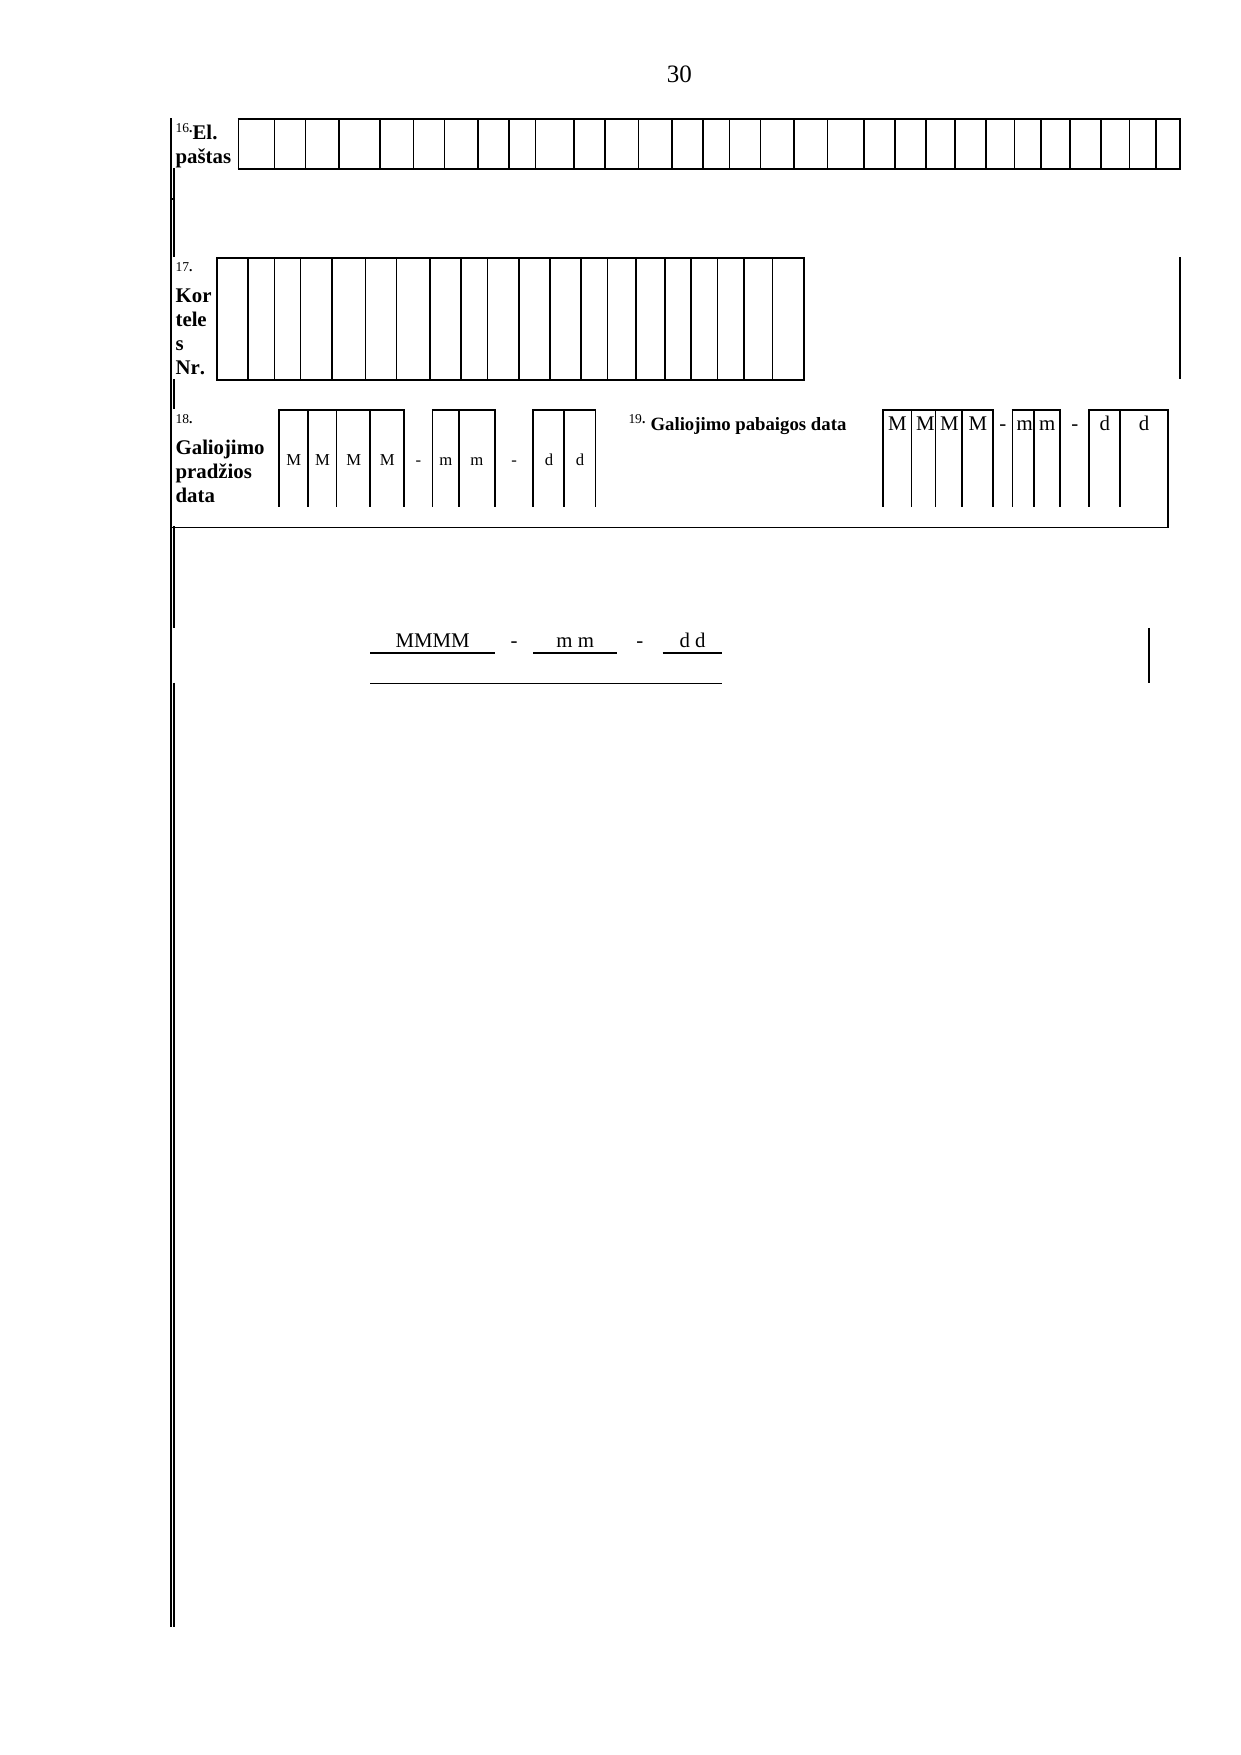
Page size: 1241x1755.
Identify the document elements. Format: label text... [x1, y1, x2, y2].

table_cell [865, 120, 894, 168]
table_cell [370, 661, 722, 682]
table_cell [1034, 507, 1060, 526]
table_cell [722, 507, 746, 526]
table_cell [562, 507, 588, 526]
table_cell [896, 120, 925, 168]
table_cell [795, 120, 827, 168]
table_cell [805, 257, 1179, 379]
table_cell 19. Galiojimo pabaigos data [624, 409, 882, 507]
table_cell [722, 661, 1148, 682]
table_cell [1130, 120, 1155, 168]
table_cell [608, 259, 635, 379]
table_cell 18. Galiojimo pradžios data [172, 409, 278, 507]
table_cell d [1121, 411, 1167, 507]
table_cell [639, 120, 671, 168]
table_cell [667, 507, 693, 526]
table_cell [551, 259, 580, 379]
table_cell [366, 259, 396, 379]
table_cell [397, 259, 429, 379]
table_cell [462, 259, 487, 379]
table_cell 16.El. paštas [172, 118, 238, 168]
table_cell [433, 507, 459, 526]
table_cell [718, 259, 743, 379]
table_cell [340, 120, 379, 168]
table_cell [914, 507, 943, 526]
table_cell m [460, 411, 494, 507]
table_cell [673, 120, 702, 168]
table_cell [888, 507, 914, 526]
table_cell m m [533, 628, 617, 652]
table_cell [967, 507, 993, 526]
table_cell M [371, 411, 403, 507]
table_cell [619, 507, 646, 526]
table_cell - [495, 628, 533, 652]
table_cell MMMM [370, 628, 495, 652]
table_cell [488, 259, 518, 379]
table_cell [722, 628, 1148, 652]
table_cell [249, 259, 274, 379]
table_cell [1042, 120, 1069, 168]
table_cell [1102, 120, 1129, 168]
table_cell [510, 120, 535, 168]
table_cell [927, 120, 954, 168]
table_cell [722, 652, 1148, 661]
table_cell [333, 259, 365, 379]
table_cell [381, 120, 413, 168]
table_cell [730, 120, 760, 168]
table_cell [801, 507, 832, 526]
table_cell m [1013, 411, 1033, 507]
table_cell m [433, 411, 458, 507]
table_cell [746, 507, 770, 526]
table_cell m [1035, 411, 1059, 507]
table_cell [943, 507, 967, 526]
table_cell [770, 507, 801, 526]
table_cell M [309, 411, 336, 507]
table_cell [301, 259, 331, 379]
table_cell [275, 120, 305, 168]
table_cell [987, 120, 1014, 168]
table_cell d [565, 411, 595, 507]
table_cell [445, 120, 477, 168]
table_cell [606, 120, 638, 168]
table_cell [533, 507, 562, 526]
table_cell [828, 120, 863, 168]
table_cell [1071, 120, 1100, 168]
table_cell [773, 259, 803, 379]
table_cell [315, 507, 344, 526]
table_cell - [496, 409, 532, 507]
table_cell [172, 507, 186, 526]
table_cell M [963, 411, 992, 507]
table_cell [459, 507, 495, 526]
table_cell [646, 507, 667, 526]
table_cell [172, 652, 370, 661]
table_cell M [936, 411, 961, 507]
table_cell - [617, 628, 662, 652]
table_cell [479, 120, 508, 168]
table_cell [344, 507, 377, 526]
table_cell [1060, 507, 1089, 526]
table_cell [536, 120, 573, 168]
table_cell [761, 120, 793, 168]
table_cell [370, 654, 495, 661]
table_cell [861, 507, 888, 526]
table_cell [377, 507, 406, 526]
table_cell [195, 507, 209, 526]
table_cell [993, 507, 1012, 526]
table_cell M [912, 411, 935, 507]
table_cell - [994, 409, 1012, 507]
table_cell [1015, 120, 1040, 168]
table_cell [575, 120, 604, 168]
table_cell [239, 120, 274, 168]
table_cell [637, 259, 664, 379]
table_cell - [1061, 409, 1088, 507]
table_cell [1120, 507, 1167, 526]
table_cell [210, 507, 229, 526]
table_cell [275, 259, 300, 379]
table_cell [666, 259, 690, 379]
table_cell d [534, 411, 563, 507]
table_cell [745, 259, 772, 379]
table_cell d d [663, 628, 722, 652]
table_cell [431, 259, 460, 379]
table_cell [229, 507, 255, 526]
table_cell [520, 259, 549, 379]
table_cell M [280, 411, 307, 507]
table_cell [172, 628, 370, 652]
table_cell [833, 507, 861, 526]
table_cell [1089, 507, 1120, 526]
table_cell [588, 507, 619, 526]
table_cell [186, 507, 195, 526]
table_cell [596, 409, 624, 507]
table_cell [1157, 120, 1179, 168]
table_cell [255, 507, 284, 526]
table_cell [1012, 507, 1034, 526]
table_cell M [337, 411, 369, 507]
table_cell [218, 259, 247, 379]
table_cell [495, 507, 533, 526]
table_cell [582, 259, 607, 379]
table_cell [172, 661, 370, 682]
table_cell - [405, 409, 432, 507]
table_cell [692, 259, 717, 379]
table_cell [956, 120, 985, 168]
table_cell [284, 507, 315, 526]
table_cell 17. Korteles Nr. [172, 257, 216, 379]
table_cell [694, 507, 722, 526]
table_cell M [884, 411, 911, 507]
table_cell [414, 120, 444, 168]
table_cell d [1090, 411, 1119, 507]
table_cell [306, 120, 338, 168]
table_cell [406, 507, 432, 526]
table_cell [495, 652, 662, 661]
table_cell [704, 120, 729, 168]
table_cell [663, 654, 722, 661]
